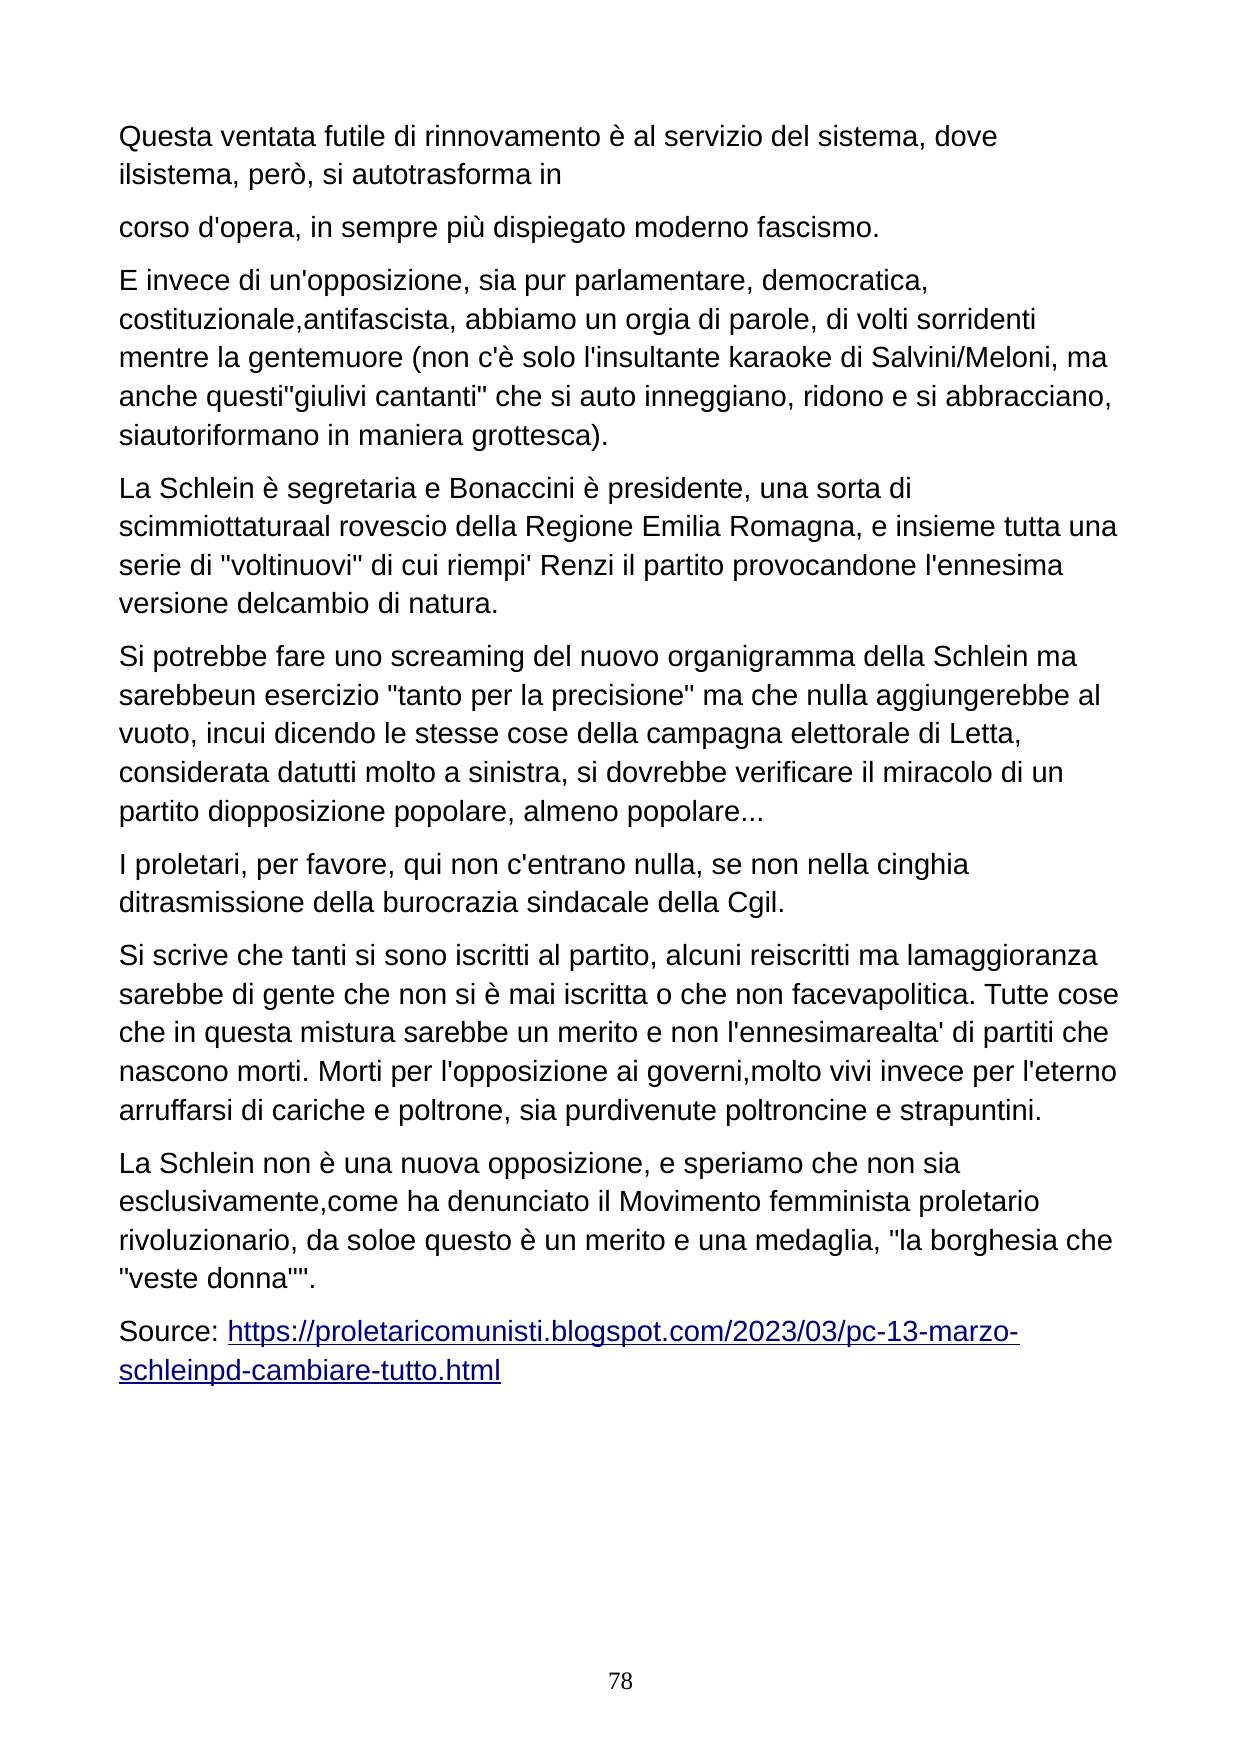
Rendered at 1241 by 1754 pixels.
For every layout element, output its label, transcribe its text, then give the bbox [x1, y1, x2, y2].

text E invece di un'opposizione, sia pur parlamentare, democratica, costituzionale,antifascista, abbiamo un orgia di parole, di volti sorridenti mentre la gentemuore (non c'è solo l'insultante karaoke di Salvini/Meloni, ma anche questi"giulivi cantanti" che si auto inneggiano, ridono e si abbracciano, siautoriformano in maniera grottesca). [118, 263, 1122, 451]
text Si potrebbe fare uno screaming del nuovo organigramma della Schlein ma sarebbeun esercizio "tanto per la precisione" ma che nulla aggiungerebbe al vuoto, incui dicendo le stesse cose della campagna elettorale di Letta, considerata datutti molto a sinistra, si dovrebbe verificare il miracolo di un partito diopposizione popolare, almeno popolare... [118, 639, 1122, 827]
text La Schlein è segretaria e Bonaccini è presidente, una sorta di scimmiottaturaal rovescio della Regione Emilia Romagna, e insieme tutta una serie di "voltinuovi" di cui riempi' Renzi il partito provocandone l'ennesima versione delcambio di natura. [118, 471, 1122, 620]
text Source: https://proletaricomunisti.blogspot.com/2023/03/pc-13-marzo-schleinpd-cambiare-tutto.html [118, 1314, 1122, 1386]
text Questa ventata futile di rinnovamento è al servizio del sistema, dove ilsistema, però, si autotrasforma in [118, 118, 1122, 191]
text La Schlein non è una nuova opposizione, e speriamo che non sia esclusivamente,come ha denunciato il Movimento femminista proletario rivoluzionario, da soloe questo è un merito e una medaglia, "la borghesia che "veste donna"". [118, 1146, 1122, 1295]
text Si scrive che tanti si sono iscritti al partito, alcuni reiscritti ma lamaggioranza sarebbe di gente che non si è mai iscritta o che non facevapolitica. Tutte cose che in questa mistura sarebbe un merito e non l'ennesimarealta' di partiti che nascono morti. Morti per l'opposizione ai governi,molto vivi invece per l'eterno arruffarsi di cariche e poltrone, sia purdivenute poltroncine e strapuntini. [118, 938, 1122, 1126]
text I proletari, per favore, qui non c'entrano nulla, se non nella cinghia ditrasmissione della burocrazia sindacale della Cgil. [118, 847, 1122, 919]
text corso d'opera, in sempre più dispiegato moderno fascismo. [118, 210, 1122, 244]
